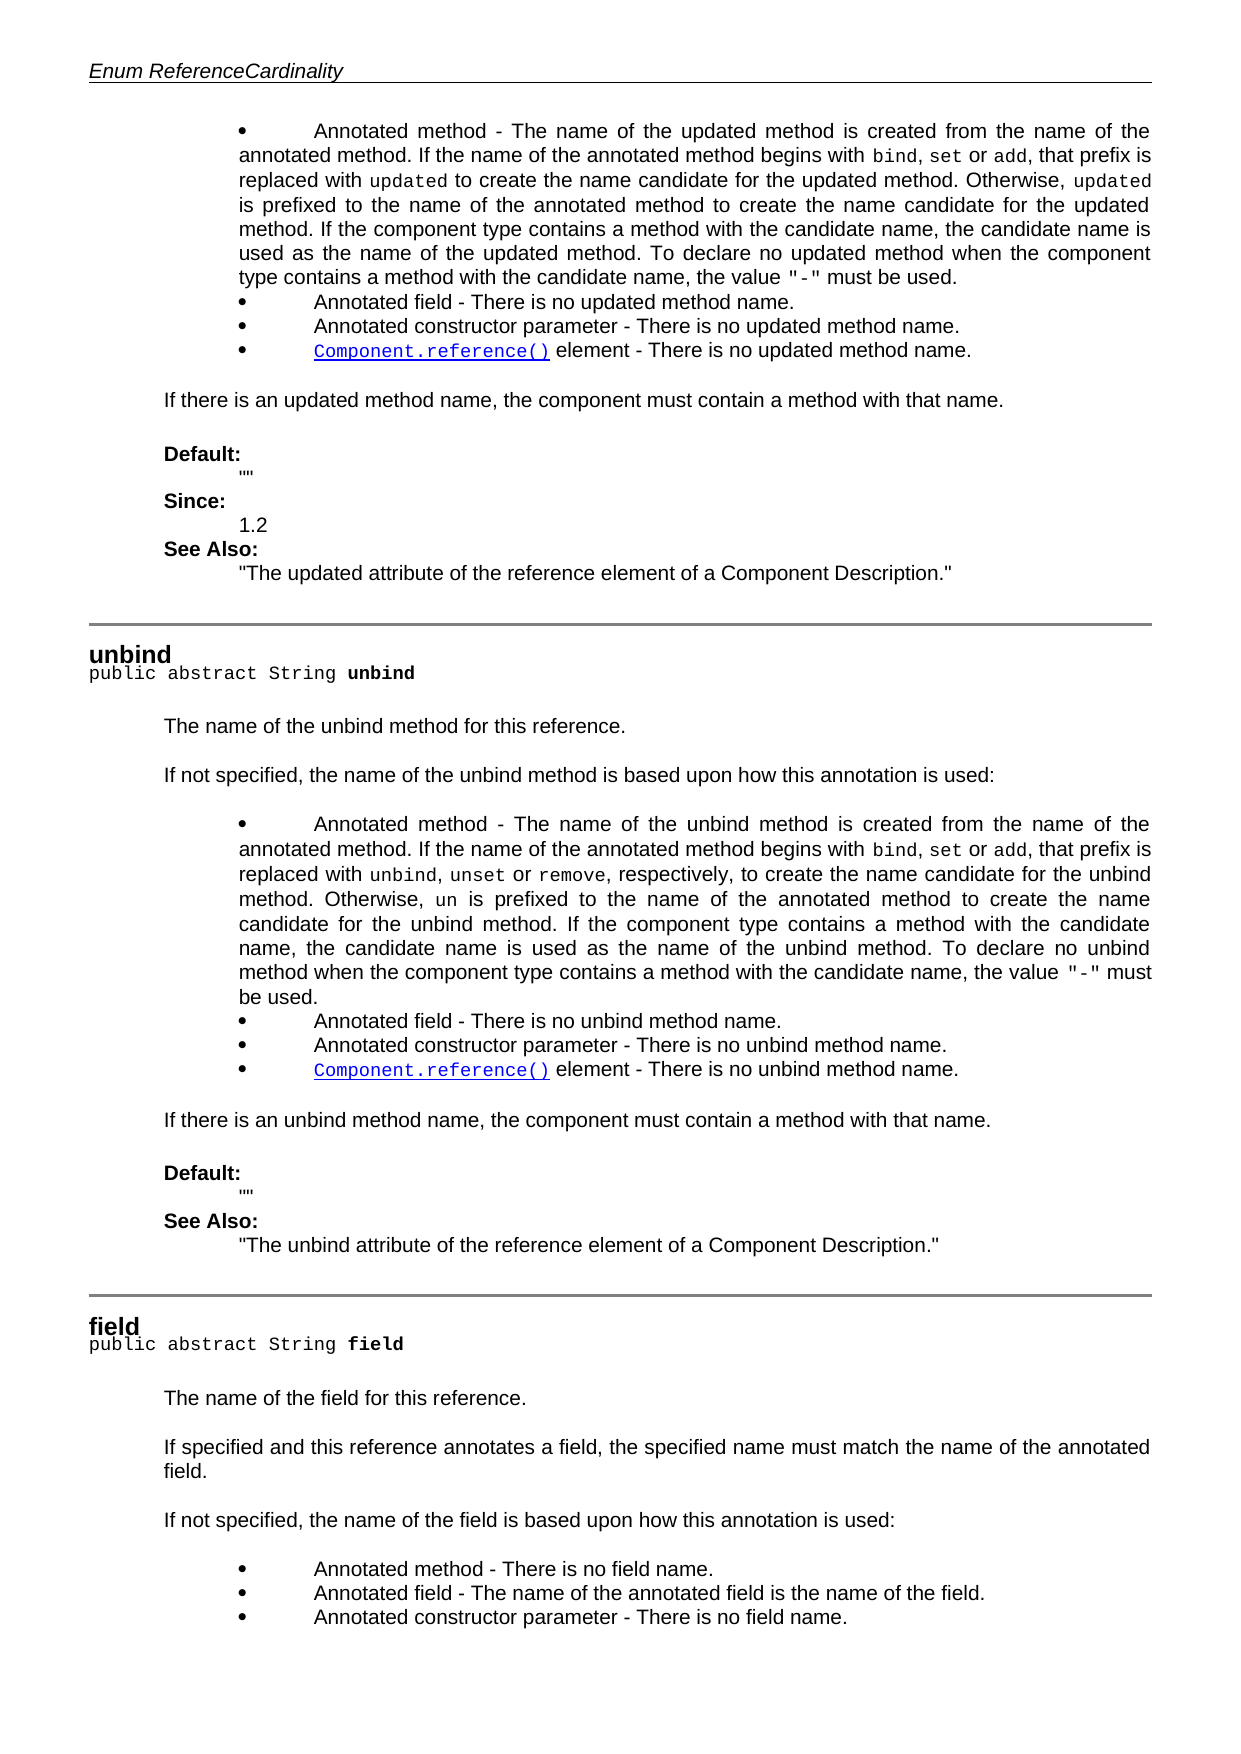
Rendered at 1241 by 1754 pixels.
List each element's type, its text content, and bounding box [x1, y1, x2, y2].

list Annotated constructor parameter - There is no field name. [238, 1604, 1152, 1628]
list Annotated field - The name of the annotated field is the name of the field. [238, 1580, 1152, 1604]
text Default: [163, 441, 1152, 465]
list Annotated constructor parameter - There is no unbind method name. [238, 1033, 1152, 1057]
text "The unbind attribute of the reference element of a Component Description." [238, 1232, 1152, 1256]
text The name of the unbind method for this reference. [163, 714, 1152, 738]
list Annotated constructor parameter - There is no updated method name. [238, 314, 1152, 338]
text public abstract String unbind [88, 664, 1152, 685]
list Annotated field - There is no updated method name. [238, 290, 1152, 314]
list Component.reference() element - There is no unbind method name. [238, 1057, 1152, 1082]
text If not specified, the name of the unbind method is based upon how this annotation is used: [163, 763, 1152, 787]
list Annotated field - There is no unbind method name. [238, 1009, 1152, 1033]
text public abstract String field [88, 1335, 1152, 1356]
list Annotated method - There is no field name. [238, 1556, 1152, 1580]
text If specified and this reference annotates a field, the specified name must match the name of the annotated field. [163, 1434, 1152, 1482]
list Annotated method - The name of the updated method is created from the name of the annotated method. If the name of the annotated method begins with bind, set or add, that prefix is replaced with updated to create the name candidate for the updated method. Otherwise, updated is prefixed to the name of the annotated method to create the name candidate for the updated method. If the component type contains a method with the candidate name, the candidate name is used as the name of the updated method. To declare no updated method when the component type contains a method with the candidate name, the value "-" must be used. [238, 118, 1152, 290]
list Annotated method - The name of the unbind method is created from the name of the annotated method. If the name of the annotated method begins with bind, set or add, that prefix is replaced with unbind, unset or remove, respectively, to create the name candidate for the unbind method. Otherwise, un is prefixed to the name of the annotated method to create the name candidate for the unbind method. If the component type contains a method with the candidate name, the candidate name is used as the name of the unbind method. To declare no unbind method when the component type contains a method with the candidate name, the value "-" must be used. [238, 812, 1152, 1009]
text "The updated attribute of the reference element of a Component Description." [238, 561, 1152, 585]
text See Also: [163, 1208, 1152, 1232]
text 1.2 [238, 513, 1152, 537]
text If not specified, the name of the field is based upon how this annotation is used: [163, 1507, 1152, 1531]
list Component.reference() element - There is no updated method name. [238, 338, 1152, 363]
text See Also: [163, 537, 1152, 561]
text "" [238, 1184, 1152, 1208]
text "" [238, 465, 1152, 489]
text If there is an unbind method name, the component must contain a method with that name. [163, 1107, 1152, 1131]
text Since: [163, 489, 1152, 513]
text If there is an updated method name, the component must contain a method with that name. [163, 388, 1152, 412]
text The name of the field for this reference. [163, 1386, 1152, 1409]
text Default: [163, 1161, 1152, 1184]
